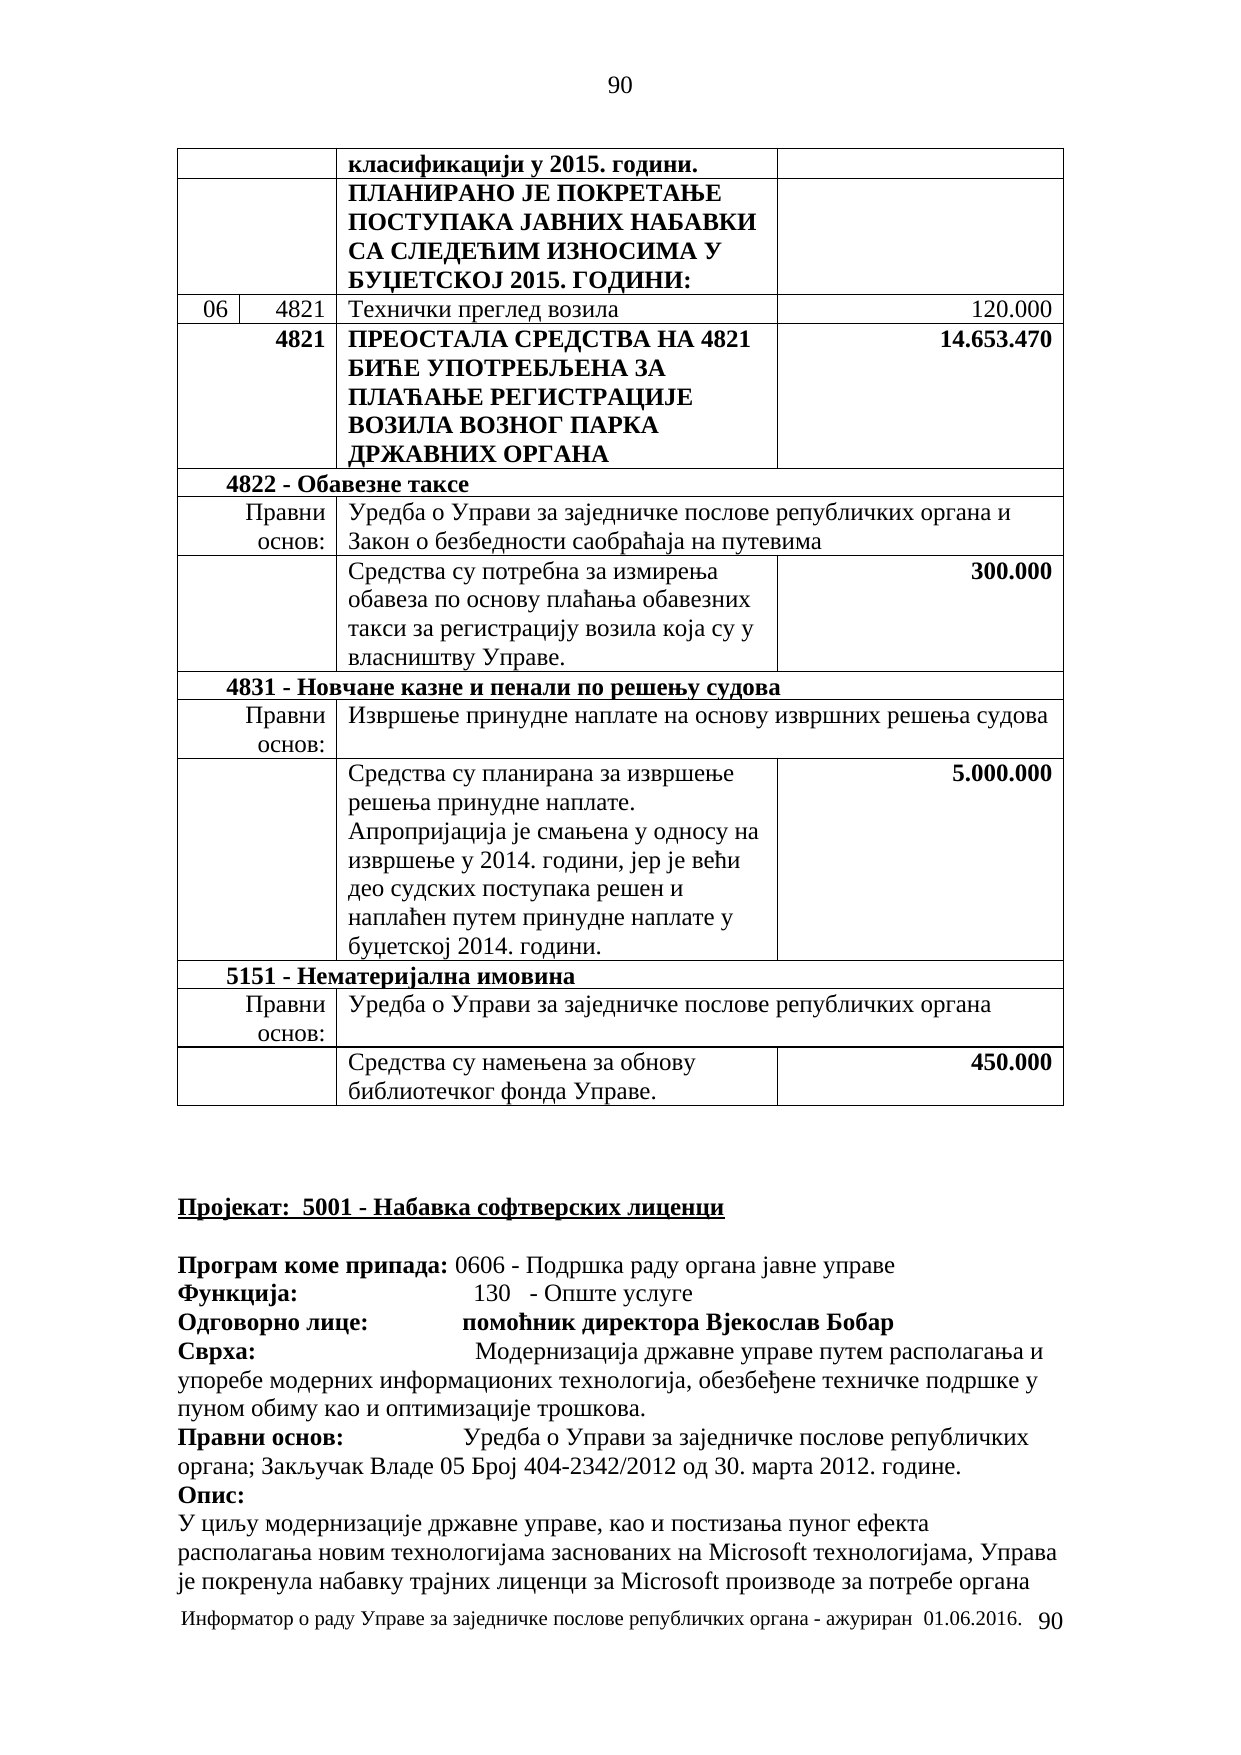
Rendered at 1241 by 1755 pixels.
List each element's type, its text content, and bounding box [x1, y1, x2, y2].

text У циљу модернизације државне управе, као и постизања пуног ефекта располагања новим технологијама заснованих на Microsoft технологијама, Управа је покренула набавку трајних лиценци за Microsoft производе за потребе органа [177, 1508, 1063, 1595]
table_cell Уредба о Управи за заједничке послове републичких органа и Закон о безбедности саобраћаја на путевима [337, 497, 1063, 555]
table_cell [178, 556, 336, 671]
table_cell Средства су планирана за извршење решења принудне наплате. Апропријација је смањена у односу на извршење у 2014. години, јер је већи део судских поступака решен и наплаћен путем принудне наплате у буџетској 2014. години. [337, 759, 777, 960]
table_cell 5.000.000 [778, 759, 1063, 960]
table_cell ПЛАНИРАНО ЈЕ ПОКРЕТАЊЕ ПОСТУПАКА ЈАВНИХ НАБАВКИ СА СЛЕДЕЋИМ ИЗНОСИМА У БУЏЕТСКОЈ 2015. ГОДИНИ: [337, 179, 777, 293]
table_cell 14.653.470 [778, 324, 1063, 468]
table_cell [178, 179, 336, 293]
table_cell 300.000 [778, 556, 1063, 671]
table_cell 4821 [240, 295, 336, 323]
table_cell 450.000 [778, 1048, 1063, 1105]
table_cell Средства су потребна за измирења обавеза по основу плаћања обавезних такси за регистрацију возила која су у власништву Управе. [337, 556, 777, 671]
table_cell Уредба о Управи за заједничке послове републичких органа [337, 989, 1063, 1046]
table_cell 06 [178, 295, 239, 323]
text Програм коме припада: 0606 - Подршка раду органа јавне управе Функција: 130 - Опште услуге Одговорно лице: помоћник директора Вјекослав Бобар Сврха: Модернизација државне управе путем располагања и упоребе модерних информационих технологија, обезбеђене техничке подршке у пуном обиму као и оптимизације трошкова. Правни основ: Уредба о Управи за заједничке послове републичких органа; Закључак Владе 05 Број 404-2342/2012 од 30. марта 2012. године. Опис: [177, 1221, 1063, 1508]
table_cell 4821 [178, 324, 336, 468]
table_cell ПРЕОСТАЛА СРЕДСТВА НА 4821 БИЋЕ УПОТРЕБЉЕНА ЗА ПЛАЋАЊЕ РЕГИСТРАЦИЈЕ ВОЗИЛА ВОЗНОГ ПАРКА ДРЖАВНИХ ОРГАНА [337, 324, 777, 468]
table_cell [778, 149, 1063, 177]
table_cell [178, 759, 336, 960]
table_cell Правни основ: [178, 700, 336, 757]
table_cell 4831 - Новчане казне и пенали по решењу судова [178, 672, 1063, 699]
table_cell класификацији у 2015. години. [337, 149, 777, 177]
table_cell Технички преглед возила [337, 295, 777, 323]
table_cell Извршење принудне наплате на основу извршних решења судова [337, 700, 1063, 757]
table_cell [778, 179, 1063, 293]
table_cell 5151 - Нематеријална имовина [178, 961, 1063, 988]
table_cell 120.000 [778, 295, 1063, 323]
table_cell Правни основ: [178, 989, 336, 1046]
table_cell Средства су намењена за обнову библиотечког фонда Управе. [337, 1048, 777, 1105]
text Пројекат: 5001 - Набавка софтверских лиценци [177, 1163, 1063, 1221]
table_cell [178, 149, 336, 177]
table_cell 4822 - Обавезне таксе [178, 469, 1063, 496]
table_cell [178, 1048, 336, 1105]
table_cell Правни основ: [178, 497, 336, 555]
